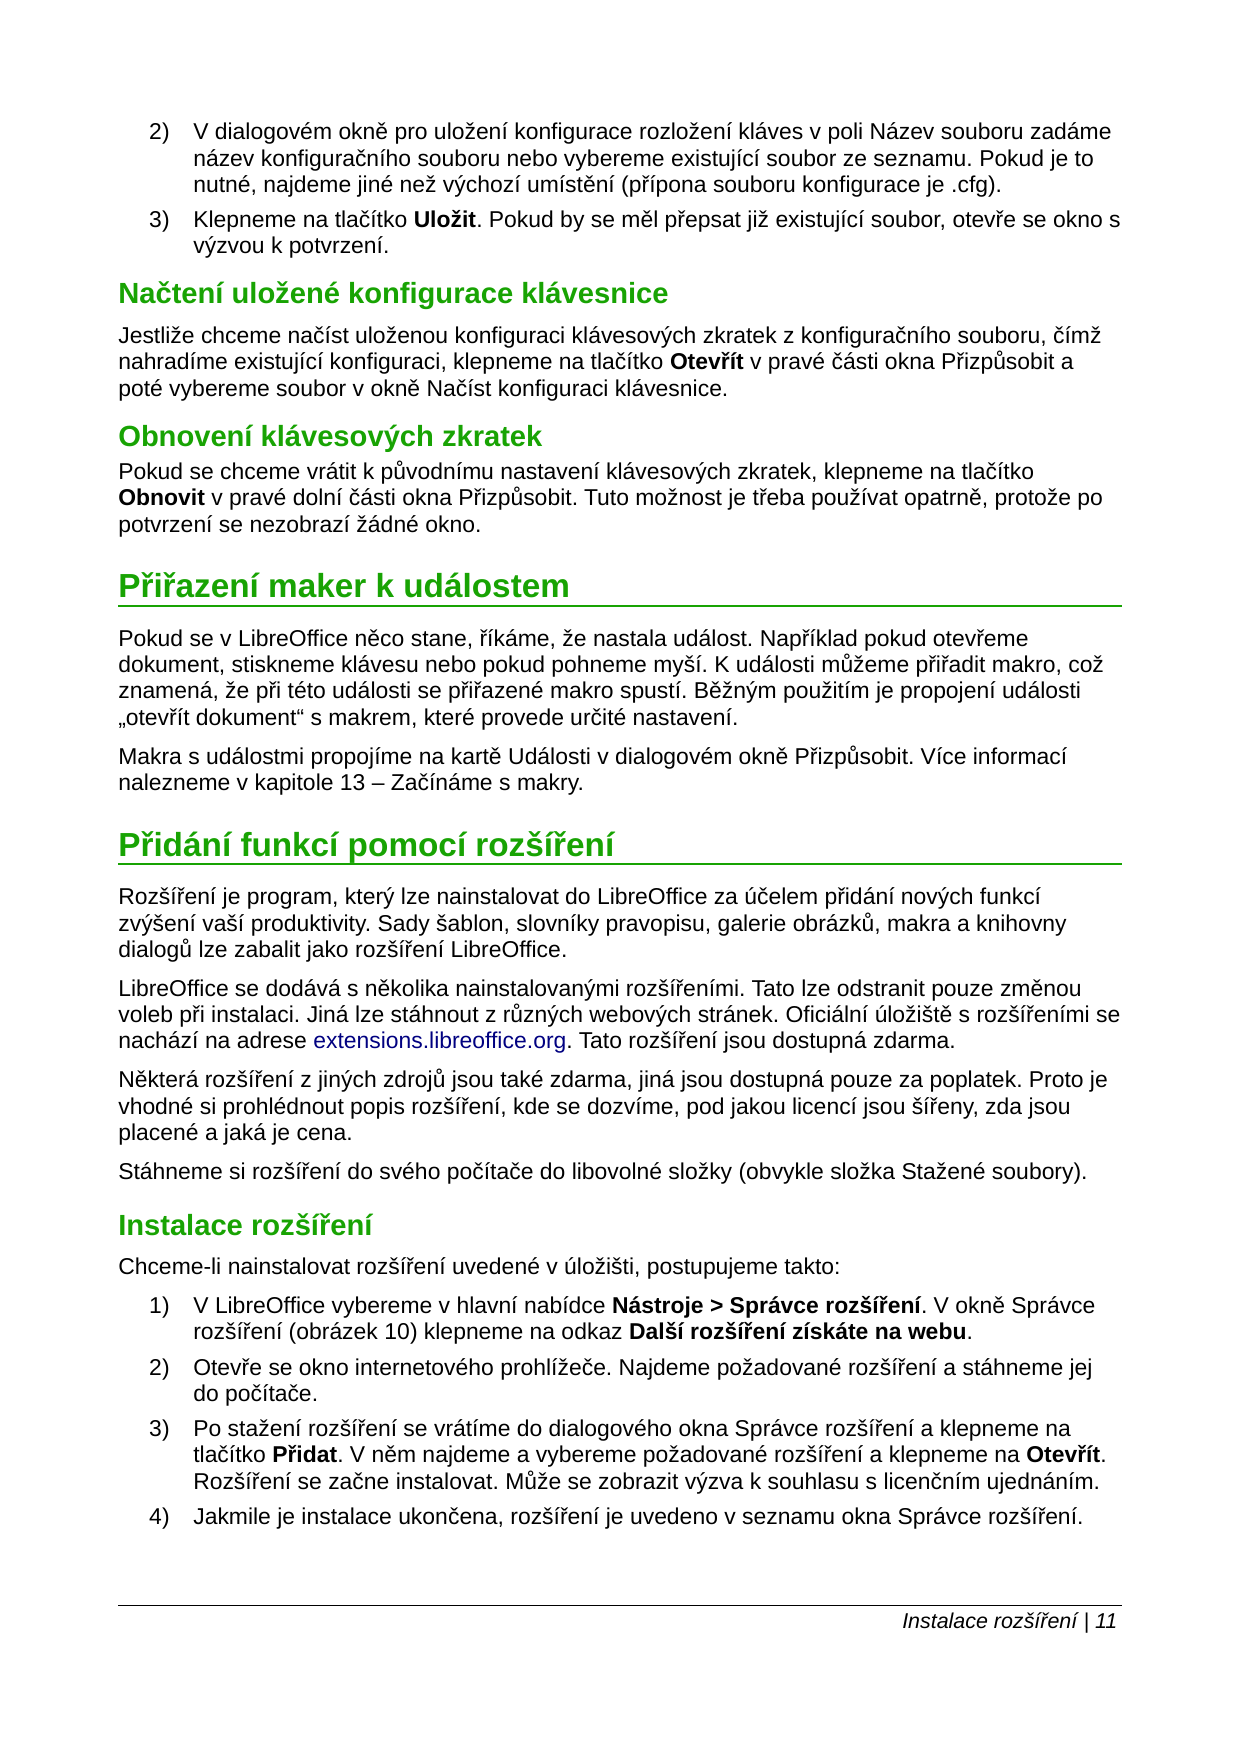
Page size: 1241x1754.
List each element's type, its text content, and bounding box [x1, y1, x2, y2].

list V LibreOffice vybereme v hlavní nabídce Nástroje > Správce rozšíření. V okně Správce rozšíření (obrázek 10) klepneme na odkaz Další rozšíření získáte na webu. [169, 1292, 1122, 1345]
list Po stažení rozšíření se vrátíme do dialogového okna Správce rozšíření a klepneme na tlačítko Přidat. V něm najdeme a vybereme požadované rozšíření a klepneme na Otevřít. Rozšíření se začne instalovat. Může se zobrazit výzva k souhlasu s licenčním ujednáním. [169, 1415, 1122, 1494]
text Jestliže chceme načíst uloženou konfiguraci klávesových zkratek z konfiguračního souboru, čímž nahradíme existující konfiguraci, klepneme na tlačítko Otevřít v pravé části okna Přizpůsobit a poté vybereme soubor v okně Načíst konfiguraci klávesnice. [118, 322, 1122, 401]
text Pokud se v LibreOffice něco stane, říkáme, že nastala událost. Například pokud otevřeme dokument, stiskneme klávesu nebo pokud pohneme myší. K události můžeme přiřadit makro, což znamená, že při této události se přiřazené makro spustí. Běžným použitím je propojení události „otevřít dokument“ s makrem, které provede určité nastavení. [118, 625, 1122, 730]
list Jakmile je instalace ukončena, rozšíření je uvedeno v seznamu okna Správce rozšíření. [169, 1503, 1122, 1529]
text LibreOffice se dodává s několika nainstalovanými rozšířeními. Tato lze odstranit pouze změnou voleb při instalaci. Jiná lze stáhnout z různých webových stránek. Oficiální úložiště s rozšířeními se nachází na adrese extensions.libreoffice.org. Tato rozšíření jsou dostupná zdarma. [118, 975, 1122, 1054]
subtitle Přidání funkcí pomocí rozšíření [118, 825, 1122, 863]
text Rozšíření je program, který lze nainstalovat do LibreOffice za účelem přidání nových funkcí zvýšení vaší produktivity. Sady šablon, slovníky pravopisu, galerie obrázků, makra a knihovny dialogů lze zabalit jako rozšíření LibreOffice. [118, 883, 1122, 962]
list Otevře se okno internetového prohlížeče. Najdeme požadované rozšíření a stáhneme jej do počítače. [169, 1353, 1122, 1406]
text Stáhneme si rozšíření do svého počítače do libovolné složky (obvykle složka Stažené soubory). [118, 1158, 1122, 1184]
text Makra s událostmi propojíme na kartě Události v dialogovém okně Přizpůsobit. Více informací nalezneme v kapitole 13 – Začínáme s makry. [118, 743, 1122, 795]
list Chceme-li nainstalovat rozšíření uvedené v úložišti, postupujeme takto: [118, 1253, 1122, 1279]
subtitle Obnovení klávesových zkratek [118, 418, 1122, 452]
text Některá rozšíření z jiných zdrojů jsou také zdarma, jiná jsou dostupná pouze za poplatek. Proto je vhodné si prohlédnout popis rozšíření, kde se dozvíme, pod jakou licencí jsou šířeny, zda jsou placené a jaká je cena. [118, 1066, 1122, 1145]
list V dialogovém okně pro uložení konfigurace rozložení kláves v poli Název souboru zadáme název konfiguračního souboru nebo vybereme existující soubor ze seznamu. Pokud je to nutné, najdeme jiné než výchozí umístění (přípona souboru konfigurace je .cfg). [169, 118, 1122, 197]
subtitle Přiřazení maker k událostem [118, 567, 1122, 605]
list Klepneme na tlačítko Uložit. Pokud by se měl přepsat již existující soubor, otevře se okno s výzvou k potvrzení. [169, 206, 1122, 259]
subtitle Instalace rozšíření [118, 1208, 1122, 1241]
subtitle Načtení uložené konfigurace klávesnice [118, 276, 1122, 310]
text Pokud se chceme vrátit k původnímu nastavení klávesových zkratek, klepneme na tlačítko Obnovit v pravé dolní části okna Přizpůsobit. Tuto možnost je třeba používat opatrně, protože po potvrzení se nezobrazí žádné okno. [118, 458, 1122, 537]
